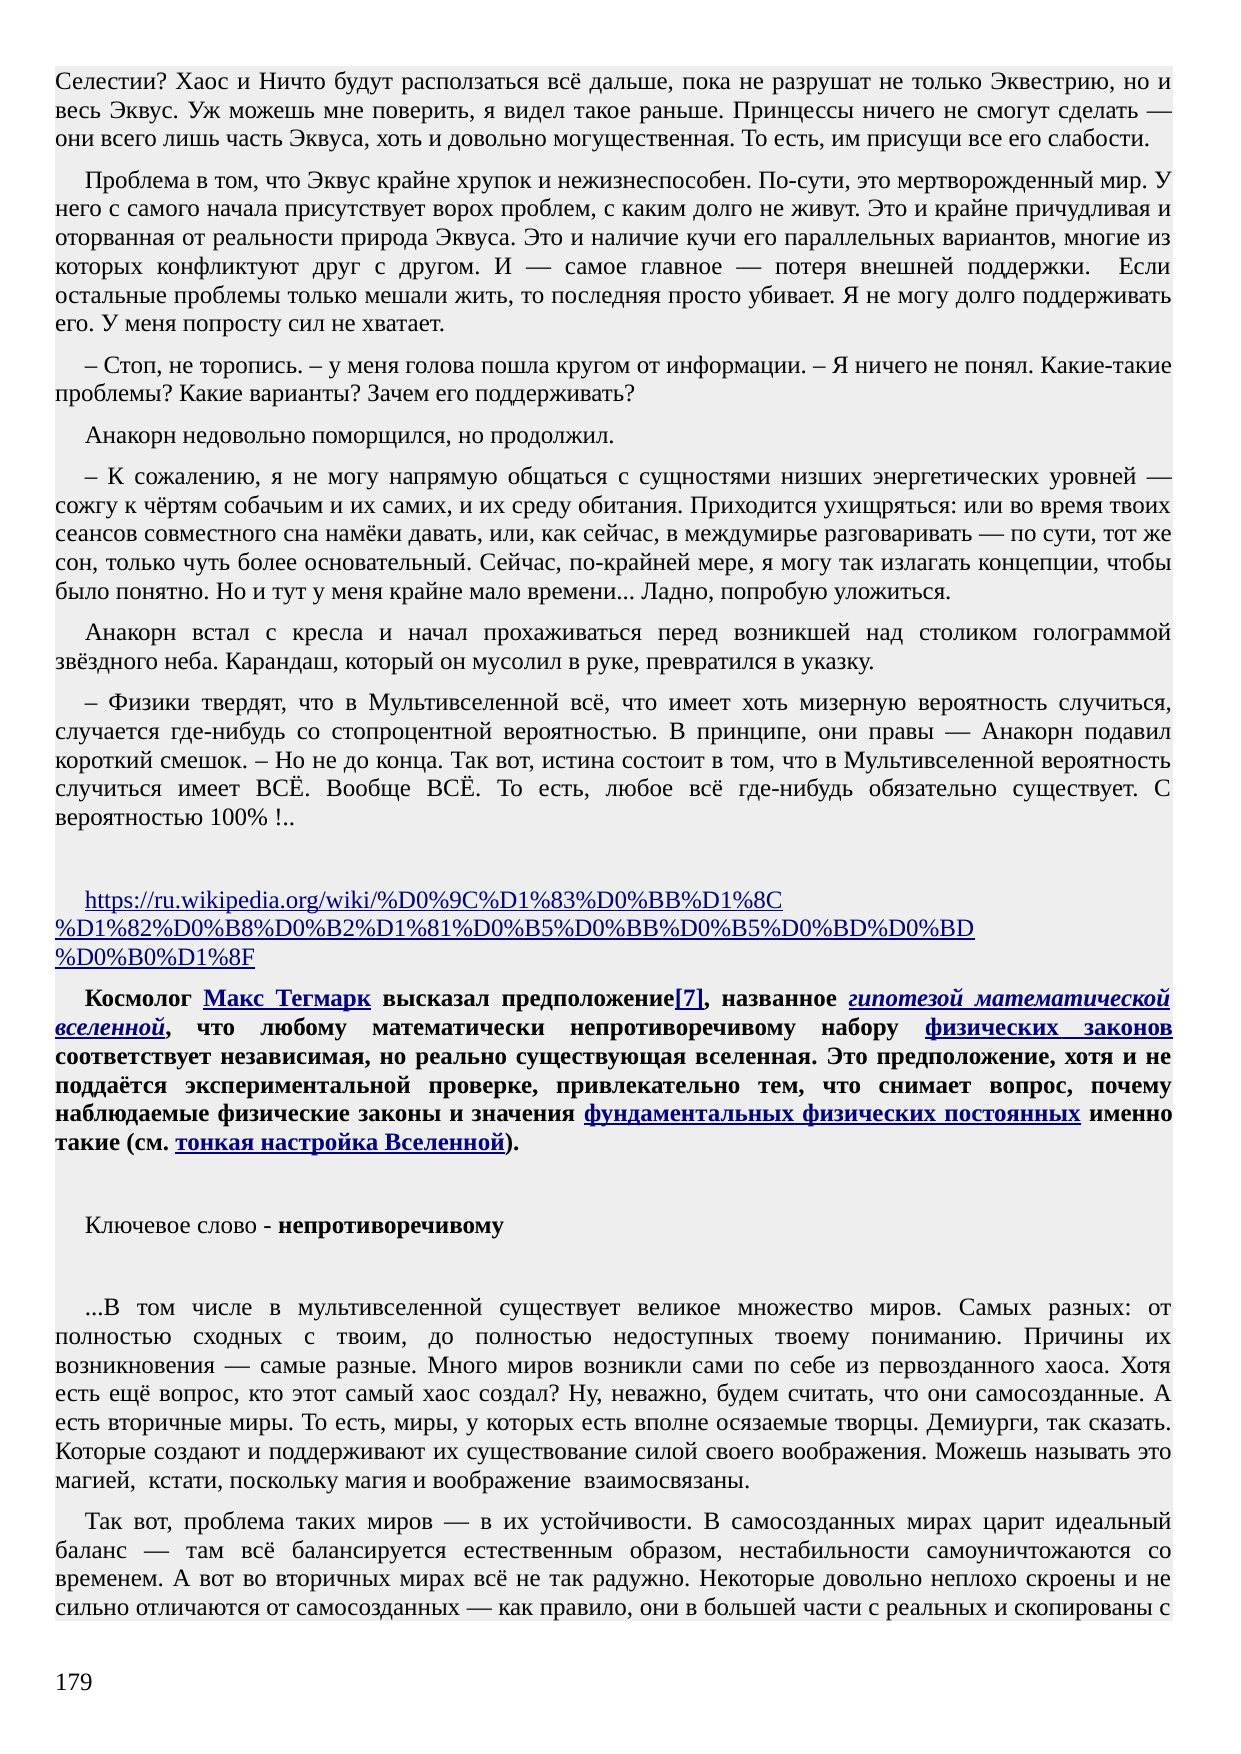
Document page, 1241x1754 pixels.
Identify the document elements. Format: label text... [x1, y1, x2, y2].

text Так вот, проблема таких миров — в их устойчивости. В самосозданных мирах царит идеальный баланс — там всё балансируется естественным образом, нестабильности самоуничтожаются со временем. А вот во вторичных мирах всё не так радужно. Некоторые довольно неплохо скроены и не сильно отличаются от самосозданных — как правило, они в большей части с реальных и скопированы с [55, 1506, 1173, 1621]
text Проблема в том, что Эквус крайне хрупок и нежизнеспособен. По-сути, это мертворожденный мир. У него с самого начала присутствует ворох проблем, с каким долго не живут. Это и крайне причудливая и оторванная от реальности природа Эквуса. Это и наличие кучи его параллельных вариантов, многие из которых конфликтуют друг с другом. И — самое главное — потеря внешней поддержки. Если остальные проблемы только мешали жить, то последняя просто убивает. Я не могу долго поддерживать его. У меня попросту сил не хватает. [55, 165, 1173, 337]
text ...В том числе в мультивселенной существует великое множество миров. Самых разных: от полностью сходных с твоим, до полностью недоступных твоему пониманию. Причины их возникновения — самые разные. Много миров возникли сами по себе из первозданного хаоса. Хотя есть ещё вопрос, кто этот самый хаос создал? Ну, неважно, будем считать, что они самосозданные. А есть вторичные миры. То есть, миры, у которых есть вполне осязаемые творцы. Демиурги, так сказать. Которые создают и поддерживают их существование силой своего воображения. Можешь называть это магией, кстати, поскольку магия и воображение взаимосвязаны. [55, 1292, 1173, 1493]
text – К сожалению, я не могу напрямую общаться с сущностями низших энергетических уровней — сожгу к чёртям собачьим и их самих, и их среду обитания. Приходится ухищряться: или во время твоих сеансов совместного сна намёки давать, или, как сейчас, в междумирье разговаривать — по сути, тот же сон, только чуть более основательный. Сейчас, по-крайней мере, я могу так излагать концепции, чтобы было понятно. Но и тут у меня крайне мало времени... Ладно, попробую уложиться. [55, 461, 1173, 605]
text https://ru.wikipedia.org/wiki/%D0%9C%D1%83%D0%BB%D1%8C%D1%82%D0%B8%D0%B2%D1%81%D0%B5%D0%BB%D0%B5%D0%BD%D0%BD%D0%B0%D1%8F [55, 885, 1173, 971]
text Ключевое слово - непротиворечивому [55, 1210, 1173, 1238]
text – Стоп, не торопись. – у меня голова пошла кругом от информации. – Я ничего не понял. Какие-такие проблемы? Какие варианты? Зачем его поддерживать? [55, 350, 1173, 407]
text Селестии? Хаос и Ничто будут расползаться всё дальше, пока не разрушат не только Эквестрию, но и весь Эквус. Уж можешь мне поверить, я видел такое раньше. Принцессы ничего не смогут сделать — они всего лишь часть Эквуса, хоть и довольно могущественная. То есть, им присущи все его слабости. [55, 66, 1173, 152]
text Космолог Макс Тегмарк высказал предположение[7], названное гипотезой математической вселенной, что любому математически непротиворечивому набору физических законов соответствует независимая, но реально существующая вселенная. Это предположение, хотя и не поддаётся экспериментальной проверке, привлекательно тем, что снимает вопрос, почему наблюдаемые физические законы и значения фундаментальных физических постоянных именно такие (см. тонкая настройка Вселенной). [55, 983, 1173, 1156]
text – Физики твердят, что в Мультивселенной всё, что имеет хоть мизерную вероятность случиться, случается где-нибудь со стопроцентной вероятностью. В принципе, они правы — Анакорн подавил короткий смешок. – Но не до конца. Так вот, истина состоит в том, что в Мультивселенной вероятность случиться имеет ВСЁ. Вообще ВСЁ. То есть, любое всё где-нибудь обязательно существует. С вероятностью 100% !.. [55, 687, 1173, 831]
text Анакорн недовольно поморщился, но продолжил. [55, 420, 1173, 448]
text Анакорн встал с кресла и начал прохаживаться перед возникшей над столиком голограммой звёздного неба. Карандаш, который он мусолил в руке, превратился в указку. [55, 617, 1173, 675]
